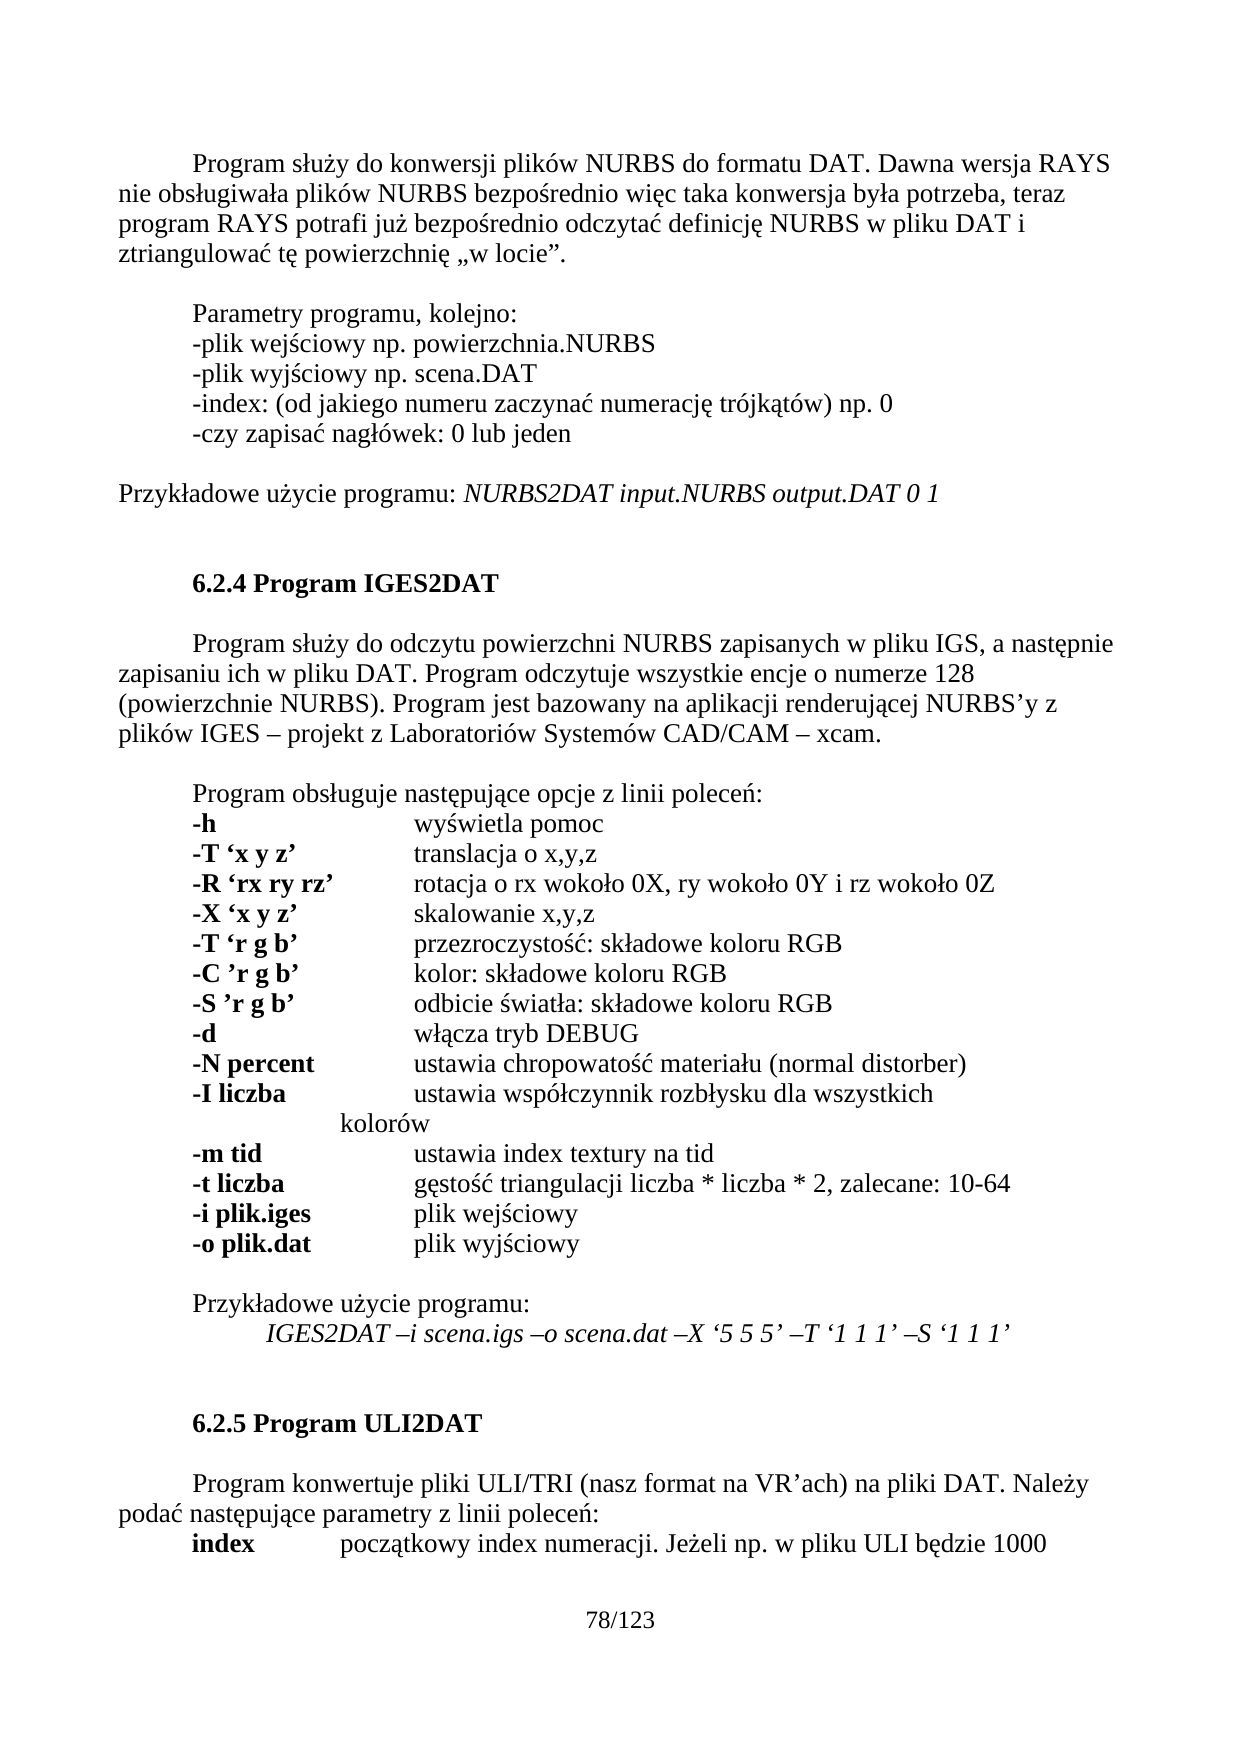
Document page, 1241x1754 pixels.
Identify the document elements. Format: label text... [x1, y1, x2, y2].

text -I liczba ustawia współczynnik rozbłysku dla wszystkich kolorów [118, 1078, 1122, 1138]
text -S ’r g b’ odbicie światła: składowe koloru RGB [118, 988, 1122, 1018]
text -R ‘rx ry rz’ rotacja o rx wokoło 0X, ry wokoło 0Y i rz wokoło 0Z [118, 868, 1122, 898]
text Przykładowe użycie programu: NURBS2DAT input.NURBS output.DAT 0 1 [118, 478, 1122, 508]
text Parametry programu, kolejno: [118, 298, 1122, 328]
text -o plik.dat plik wyjściowy [118, 1228, 1122, 1258]
text 6.2.5 Program ULI2DAT [118, 1408, 1122, 1438]
text -T ‘x y z’ translacja o x,y,z [118, 838, 1122, 868]
text -plik wyjściowy np. scena.DAT [118, 358, 1122, 388]
text -X ‘x y z’ skalowanie x,y,z [118, 898, 1122, 928]
text -T ‘r g b’ przezroczystość: składowe koloru RGB [118, 928, 1122, 958]
text -N percent ustawia chropowatość materiału (normal distorber) [118, 1048, 1122, 1078]
text Przykładowe użycie programu: [118, 1288, 1122, 1318]
text -m tid ustawia index textury na tid [118, 1138, 1122, 1168]
text -h wyświetla pomoc [118, 808, 1122, 838]
text -C ’r g b’ kolor: składowe koloru RGB [118, 958, 1122, 988]
text Program obsługuje następujące opcje z linii poleceń: [118, 778, 1122, 808]
text index początkowy index numeracji. Jeżeli np. w pliku ULI będzie 1000 [192, 1528, 1122, 1558]
text Program służy do konwersji plików NURBS do formatu DAT. Dawna wersja RAYS nie obsługiwała plików NURBS bezpośrednio więc taka konwersja była potrzeba, teraz program RAYS potrafi już bezpośrednio odczytać definicję NURBS w pliku DAT i ztriangulować tę powierzchnię „w locie”. [118, 148, 1122, 268]
text -t liczba gęstość triangulacji liczba * liczba * 2, zalecane: 10-64 [118, 1168, 1122, 1198]
text -czy zapisać nagłówek: 0 lub jeden [118, 418, 1122, 448]
text -index: (od jakiego numeru zaczynać numerację trójkątów) np. 0 [118, 388, 1122, 418]
subtitle IGES2DAT –i scena.igs –o scena.dat –X ‘5 5 5’ –T ‘1 1 1’ –S ‘1 1 1’ [118, 1318, 1122, 1348]
text 6.2.4 Program IGES2DAT [118, 568, 1122, 598]
text Program służy do odczytu powierzchni NURBS zapisanych w pliku IGS, a następnie zapisaniu ich w pliku DAT. Program odczytuje wszystkie encje o numerze 128 (powierzchnie NURBS). Program jest bazowany na aplikacji renderującej NURBS’y z plików IGES – projekt z Laboratoriów Systemów CAD/CAM – xcam. [118, 628, 1122, 748]
text -plik wejściowy np. powierzchnia.NURBS [118, 328, 1122, 358]
text -i plik.iges plik wejściowy [118, 1198, 1122, 1228]
text -d włącza tryb DEBUG [118, 1018, 1122, 1048]
text Program konwertuje pliki ULI/TRI (nasz format na VR’ach) na pliki DAT. Należy podać następujące parametry z linii poleceń: [118, 1468, 1122, 1528]
